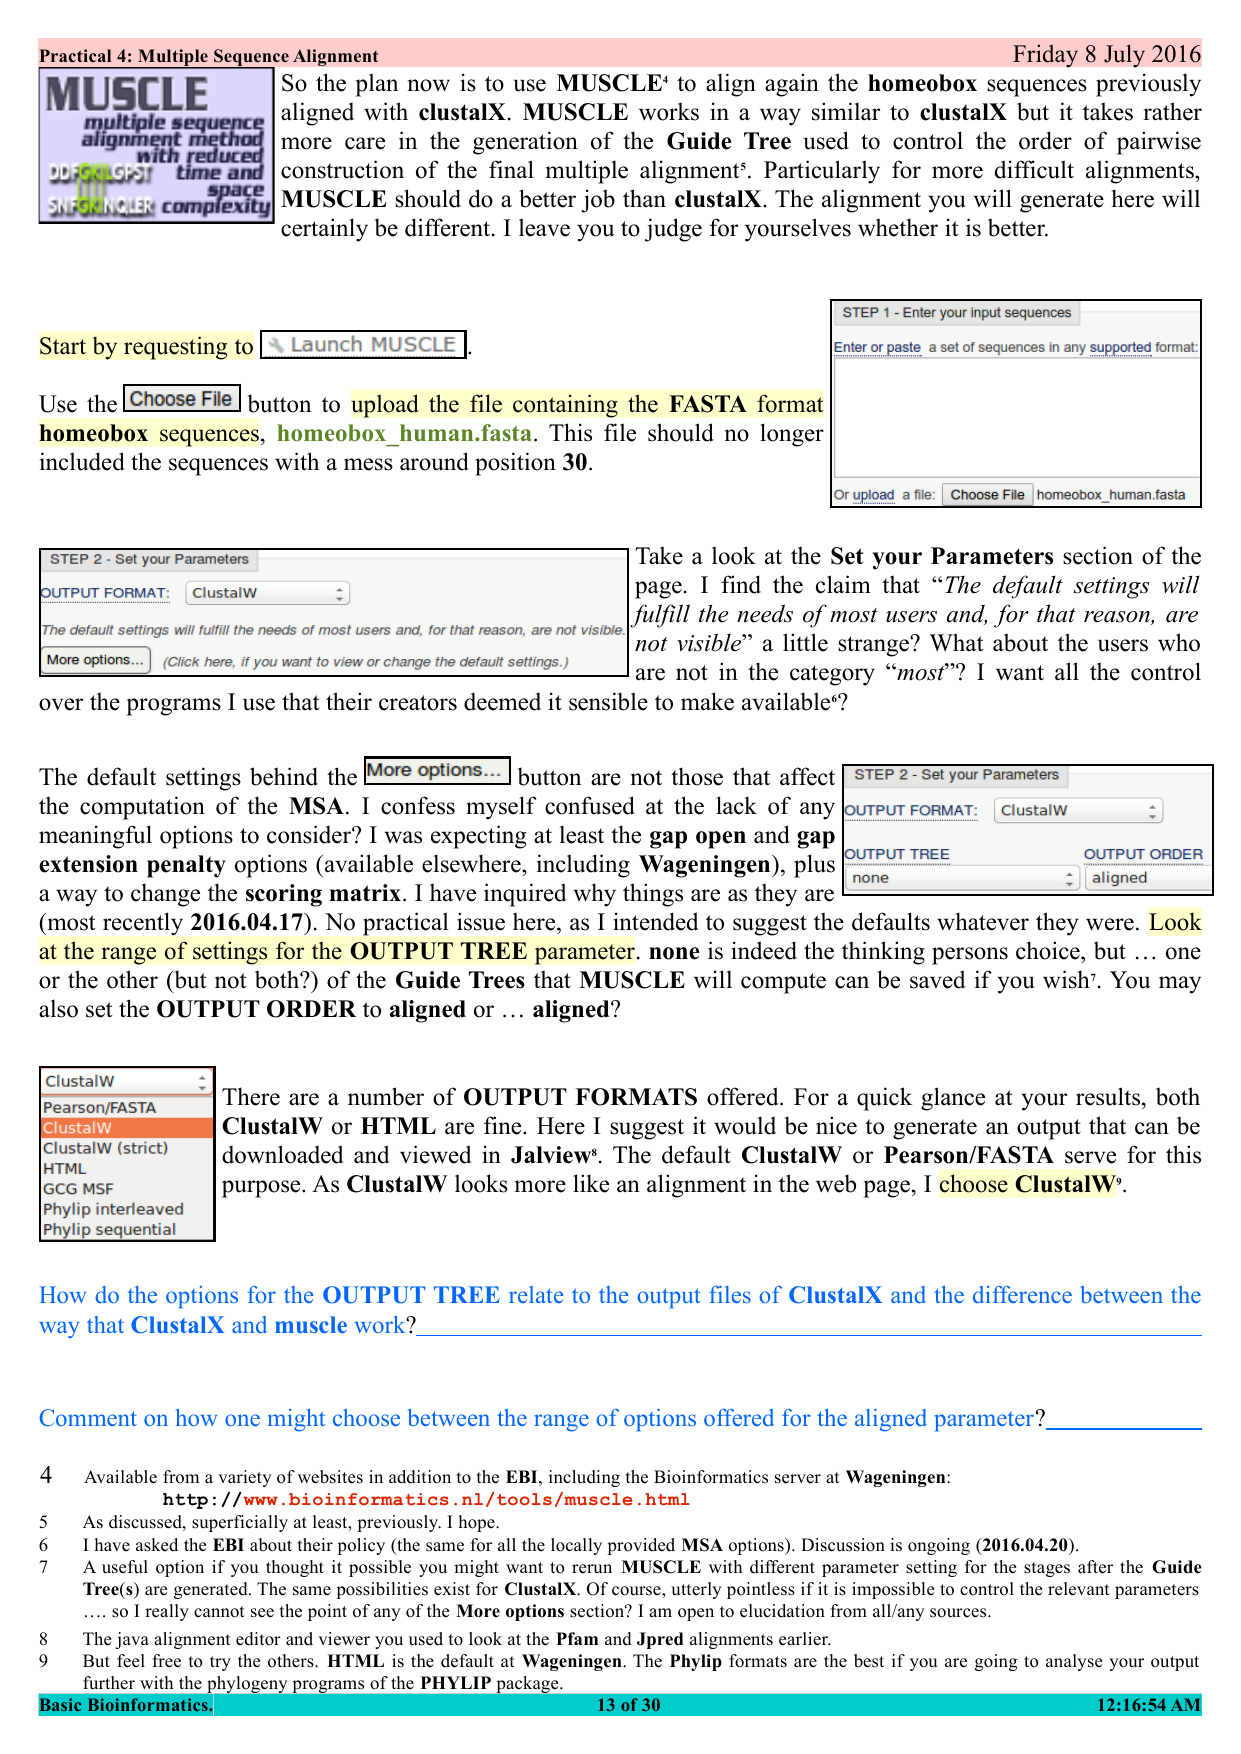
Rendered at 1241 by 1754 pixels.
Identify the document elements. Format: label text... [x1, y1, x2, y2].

text A useful option if you thought it possible you might want to rerun MUSCLE with different parameter setting for the stages after the Guide Tree(s) are generated. The same possibilities exist for ClustalX. Of course, utterly pointless if it is impossible to control the relevant parameters …. so I really cannot see the point of any of the More options section? I am open to elucidation from all/any sources. [38, 1555, 1202, 1621]
picture [832, 301, 1200, 506]
text The default settings behind thebutton are not those that affect the computation of the MSA. I confess myself confused at the lack of any meaningful options to consider? I was expecting at least the gap open and gap extension penalty options (available elsewhere, including Wageningen), plus a way to change the scoring matrix. I have inquired why things are as they are (most recently 2016.04.17). No practical issue here, as I intended to suggest the defaults whatever they were. Look at the range of settings for the OUTPUT TREE parameter. none is indeed the thinking persons choice, but … one or the other (but not both?) of the Guide Trees that MUSCLE will compute can be saved if you wish. You may also set the OUTPUT ORDER to aligned or … aligned? [38, 756, 1202, 1023]
text Start by requesting to [38, 330, 260, 360]
text Take a look at the Set your Parameters section of the page. I find the claim that “The default settings will fulfill the needs of most users and, for that reason, are not visible” a little strange? What about the users who are not in the category “most”? I want all the control over the programs I use that their creators deemed it sensible to make available? [38, 541, 1202, 715]
text But feel free to try the others. HTML is the default at Wageningen. The Phylip formats are the best if you are going to analyse your output further with the phylogeny programs of the PHYLIP package. [38, 1649, 1202, 1693]
text Use thebutton to upload the file containing the FASTA format homeobox sequences, homeobox_human.fasta. This file should no longer included the sequences with a mess around position 30. [38, 383, 830, 476]
text Comment on how one might choose between the range of options offered for the aligned parameter? [38, 1403, 1202, 1432]
text . [261, 330, 830, 360]
text As discussed, superficially at least, previously. I hope. [38, 1511, 1202, 1533]
text Available from a variety of websites in addition to the EBI, including the Bioinformatics server at Wageningen: [40, 1460, 1202, 1489]
picture [262, 332, 464, 357]
picture [41, 550, 627, 675]
picture [366, 759, 509, 783]
picture [38, 67, 275, 224]
text I have asked the EBI about their policy (the same for all the locally provided MSA options). Discussion is ongoing (2016.04.20). [38, 1533, 1202, 1555]
text http://www.bioinformatics.nl/tools/muscle.html [40, 1489, 1202, 1511]
text So the plan now is to use MUSCLE to align again the homeobox sequences previously aligned with clustalX. MUSCLE works in a way similar to clustalX but it takes rather more care in the generation of the Guide Tree used to control the order of pairwise construction of the final multiple alignment. Particularly for more difficult alignments, MUSCLE should do a better job than clustalX. The alignment you will generate here will certainly be different. I leave you to judge for yourselves whether it is better. [38, 67, 1202, 242]
text How do the options for the OUTPUT TREE relate to the output files of ClustalX and the difference between the way that ClustalX and muscle work? [38, 1280, 1202, 1338]
text There are a number of OUTPUT FORMATS offered. For a quick glance at your results, both ClustalW or HTML are fine. Here I suggest it would be nice to generate an output that can be downloaded and viewed in Jalview. The default ClustalW or Pearson/FASTA serve for this purpose. As ClustalW looks more like an alignment in the web page, I choose ClustalW. [216, 1082, 1202, 1198]
text The java alignment editor and viewer you used to look at the Pfam and Jpred alignments earlier. [38, 1627, 1202, 1649]
picture [41, 1140, 155, 1240]
picture [125, 386, 239, 410]
picture [844, 766, 1212, 894]
